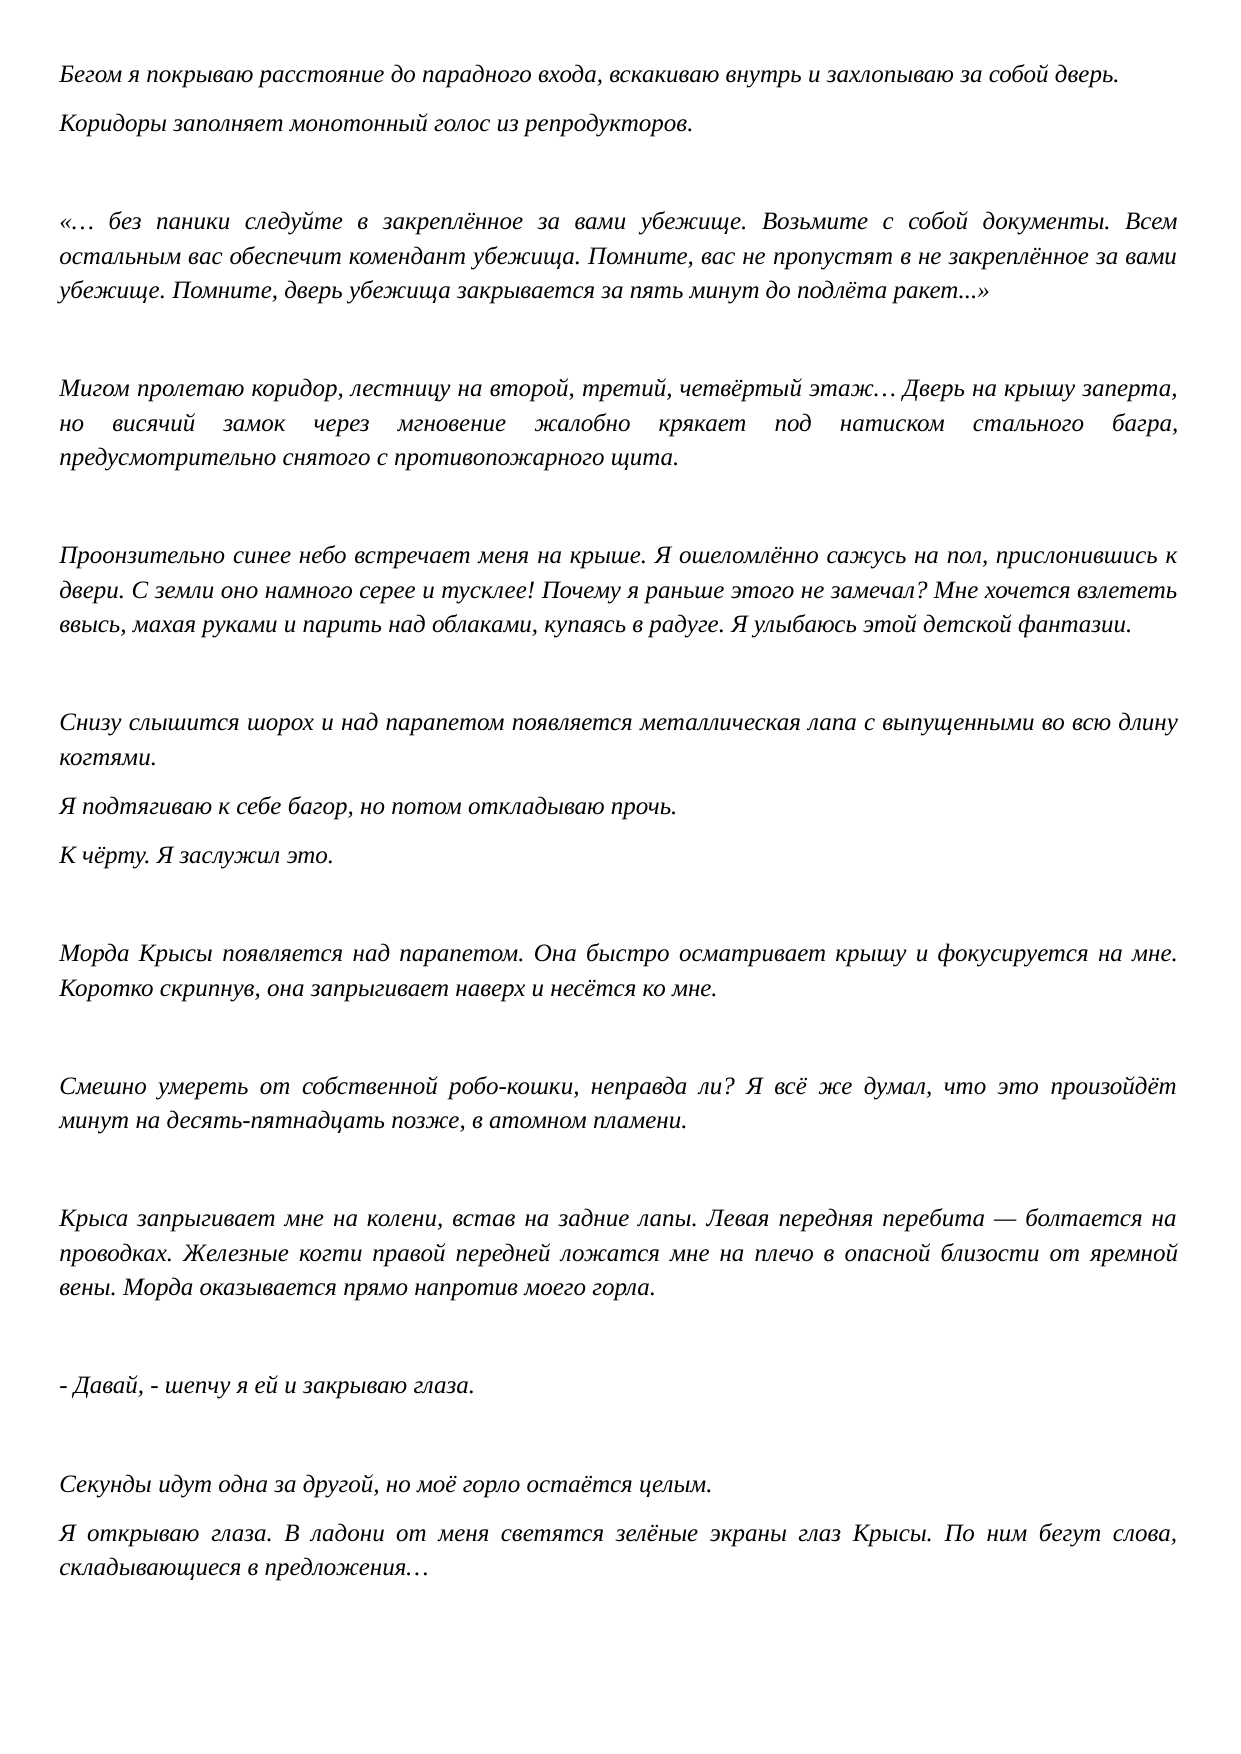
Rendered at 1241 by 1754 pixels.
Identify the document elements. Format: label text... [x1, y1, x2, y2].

text Морда Крысы появляется над парапетом. Она быстро осматривает крышу и фокусируется на мне. Коротко скрипнув, она запрыгивает наверх и несётся ко мне. [59, 938, 1181, 1001]
text К чёрту. Я заслужил это. [59, 840, 1181, 869]
text Коридоры заполняет монотонный голос из репродукторов. [59, 108, 1181, 137]
text Крыса запрыгивает мне на колени, встав на задние лапы. Левая передняя перебита — болтается на проводках. Железные когти правой передней ложатся мне на плечо в опасной близости от яремной вены. Морда оказывается прямо напротив моего горла. [59, 1203, 1181, 1301]
text Снизу слышится шорох и над парапетом появляется металлическая лапа с выпущенными во всю длину когтями. [59, 707, 1181, 771]
text «… без паники следуйте в закреплённое за вами убежище. Возьмите с собой документы. Всем остальным вас обеспечит комендант убежища. Помните, вас не пропустят в не закреплённое за вами убежище. Помните, дверь убежища закрывается за пять минут до подлёта ракет...» [59, 206, 1181, 304]
text Бегом я покрываю расстояние до парадного входа, вскакиваю внутрь и захлопываю за собой дверь. [59, 59, 1181, 88]
text Проонзительно синее небо встречает меня на крыше. Я ошеломлённо сажусь на пол, прислонившись к двери. С земли оно намного серее и тусклее! Почему я раньше этого не замечал? Мне хочется взлететь ввысь, махая руками и парить над облаками, купаясь в радуге. Я улыбаюсь этой детской фантазии. [59, 540, 1181, 638]
text Секунды идут одна за другой, но моё горло остаётся целым. [59, 1469, 1181, 1497]
text Смешно умереть от собственной робо-кошки, неправда ли? Я всё же думал, что это произойдёт минут на десять-пятнадцать позже, в атомном пламени. [59, 1071, 1181, 1134]
text Я подтягиваю к себе багор, но потом откладываю прочь. [59, 791, 1181, 820]
text - Давай, - шепчу я ей и закрываю глаза. [59, 1371, 1181, 1399]
text Я открываю глаза. В ладони от меня светятся зелёные экраны глаз Крысы. По ним бегут слова, складывающиеся в предложения… [59, 1518, 1181, 1581]
text Мигом пролетаю коридор, лестницу на второй, третий, четвёртый этаж… Дверь на крышу заперта, но висячий замок через мгновение жалобно крякает под натиском стального багра, предусмотрительно снятого с противопожарного щита. [59, 373, 1181, 471]
